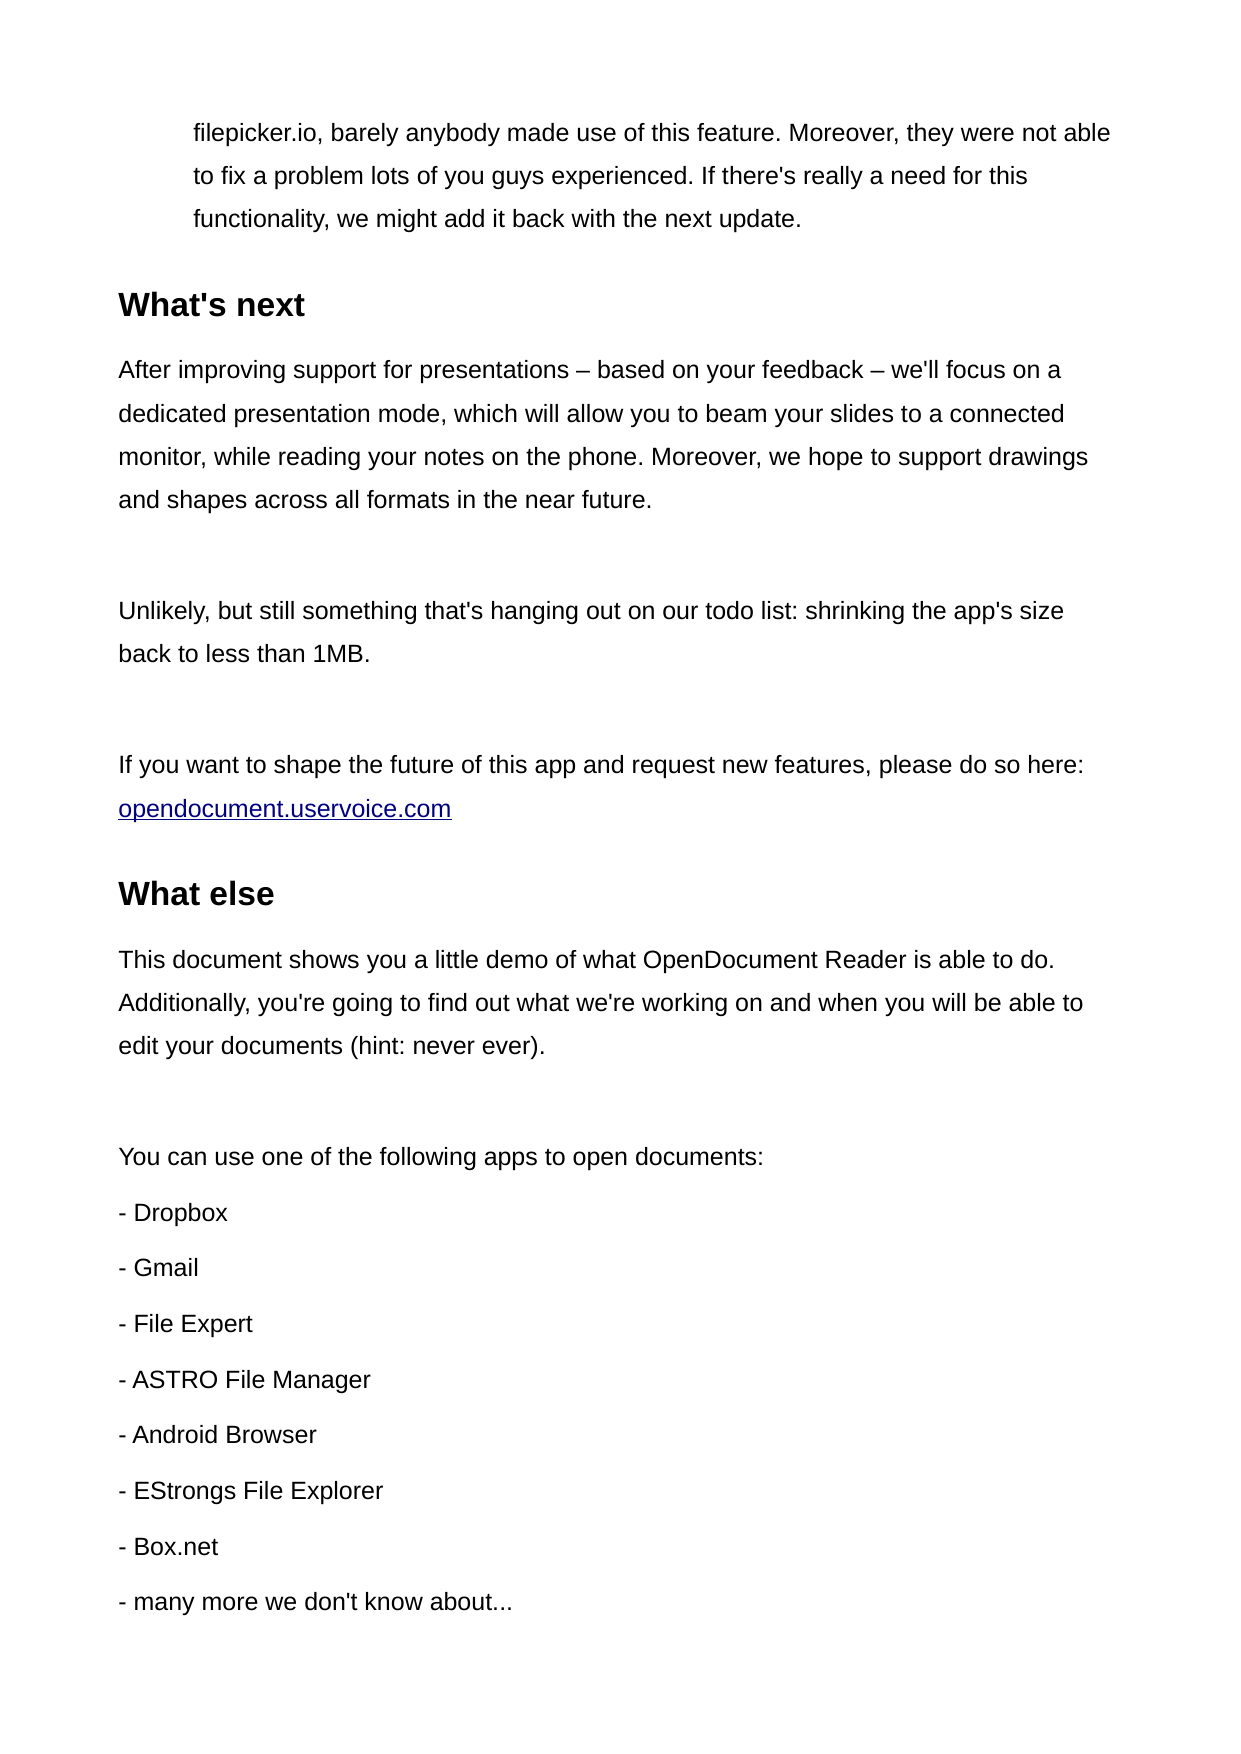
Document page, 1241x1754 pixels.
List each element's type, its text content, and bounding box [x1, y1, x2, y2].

text - ASTRO File Manager [118, 1364, 1122, 1393]
text After improving support for presentations – based on your feedback – we'll focus on a dedicated presentation mode, which will allow you to beam your slides to a connected monitor, while reading your notes on the phone. Moreover, we hope to support drawings and shapes across all formats in the near future. [118, 355, 1122, 513]
list filepicker.io, barely anybody made use of this feature. Moreover, they were not able to fix a problem lots of you guys experienced. If there's really a need for this functionality, we might add it back with the next update. [156, 118, 1122, 233]
text - Dropbox [118, 1198, 1122, 1226]
text Unlikely, but still something that's hanging out on our todo list: shrinking the app's size back to less than 1MB. [118, 596, 1122, 668]
text If you want to shape the future of this app and request new features, please do so here: opendocument.uservoice.com [118, 750, 1122, 822]
text - Gmail [118, 1253, 1122, 1282]
text - Android Browser [118, 1420, 1122, 1449]
text - Box.net [118, 1531, 1122, 1560]
text You can use one of the following apps to open documents: [118, 1142, 1122, 1171]
subtitle What else [118, 874, 1122, 913]
text - many more we don't know about... [118, 1587, 1122, 1616]
text This document shows you a little demo of what OpenDocument Reader is able to do. Additionally, you're going to find out what we're working on and when you will be able to edit your documents (hint: never ever). [118, 944, 1122, 1059]
text - File Expert [118, 1309, 1122, 1338]
subtitle What's next [118, 285, 1122, 324]
text - EStrongs File Explorer [118, 1476, 1122, 1504]
